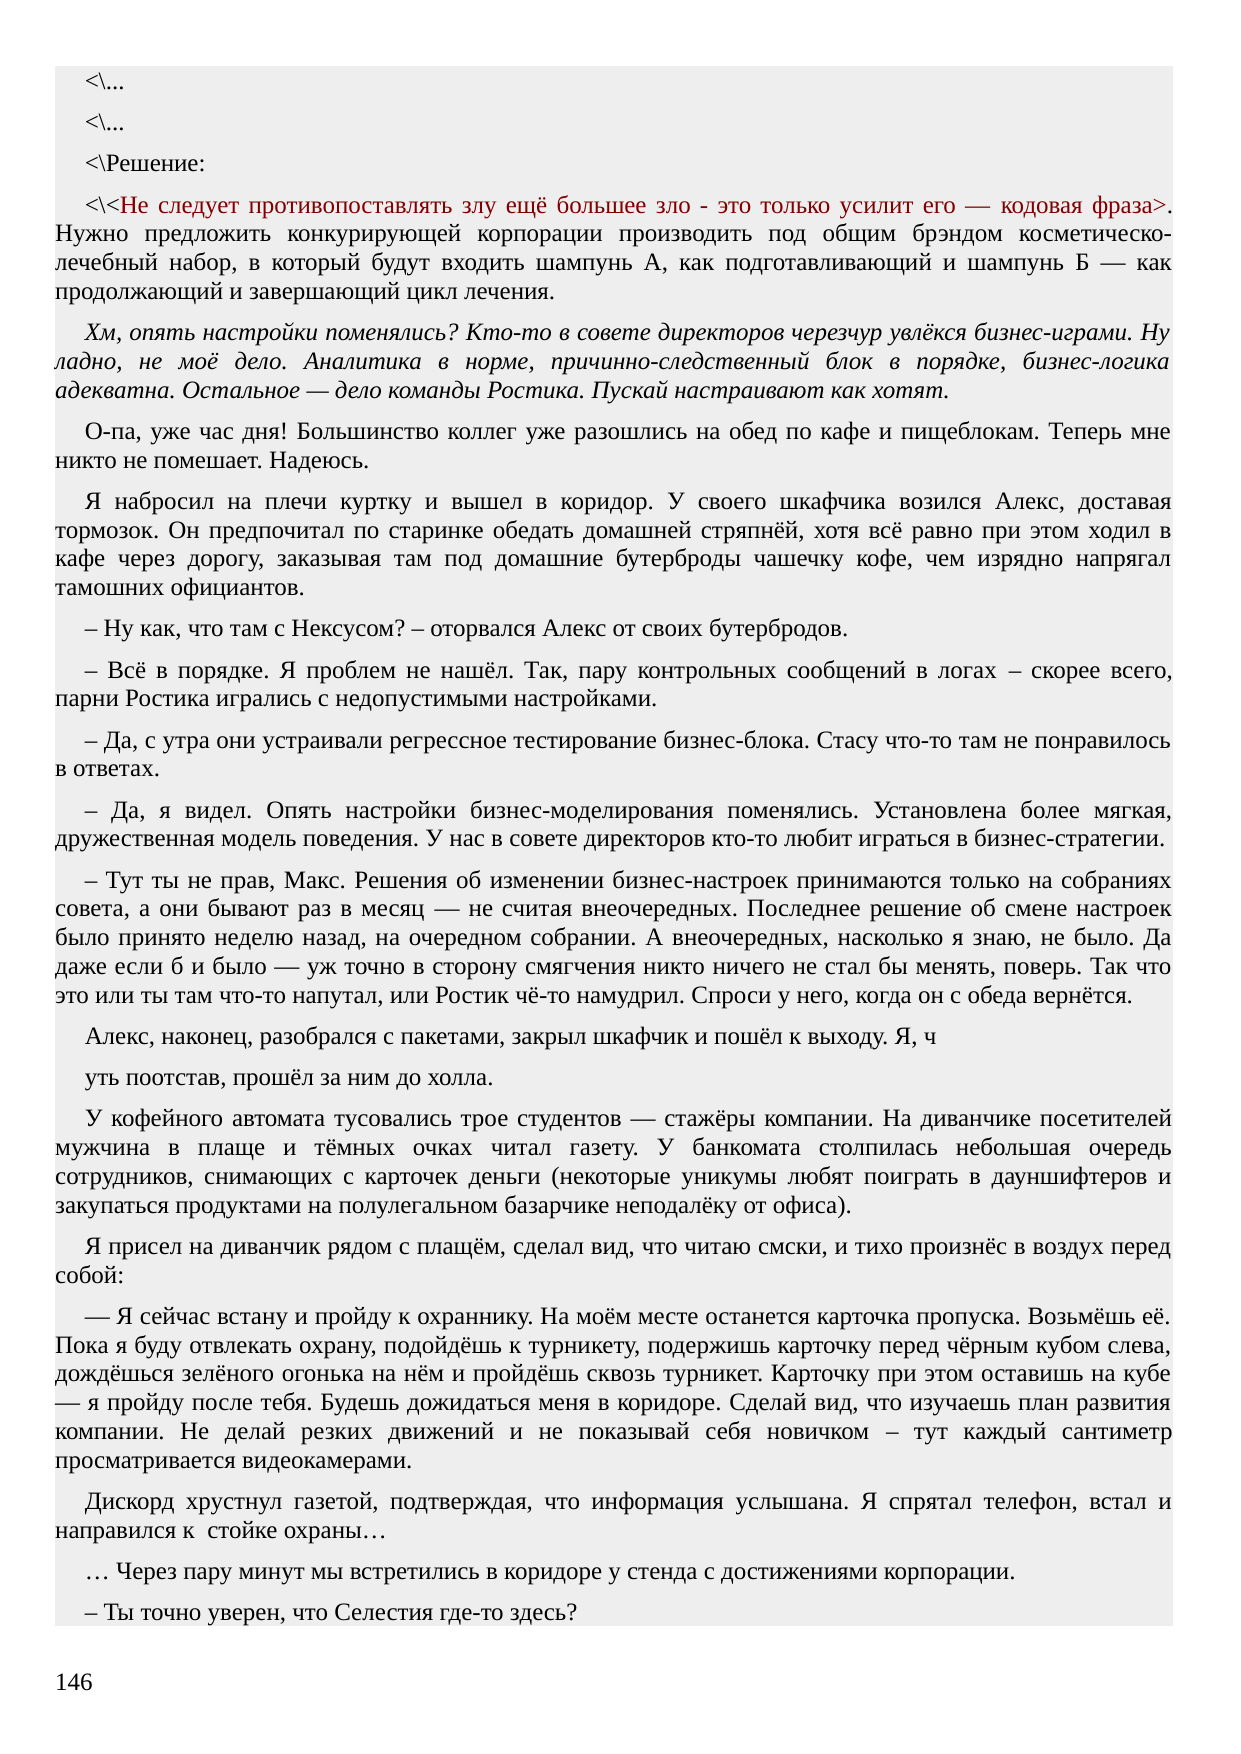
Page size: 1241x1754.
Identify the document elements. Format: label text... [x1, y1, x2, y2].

text — Я сейчас встану и пройду к охраннику. На моём месте останется карточка пропуска. Возьмёшь её. Пока я буду отвлекать охрану, подойдёшь к турникету, подержишь карточку перед чёрным кубом слева, дождёшься зелёного огонька на нём и пройдёшь сквозь турникет. Карточку при этом оставишь на кубе — я пройду после тебя. Будешь дожидаться меня в коридоре. Сделай вид, что изучаешь план развития компании. Не делай резких движений и не показывай себя новичком – тут каждый сантиметр просматривается видеокамерами. [55, 1301, 1173, 1473]
text Я набросил на плечи куртку и вышел в коридор. У своего шкафчика возился Алекс, доставая тормозок. Он предпочитал по старинке обедать домашней стряпнёй, хотя всё равно при этом ходил в кафе через дорогу, заказывая там под домашние бутерброды чашечку кофе, чем изрядно напрягал тамошних официантов. [55, 486, 1173, 601]
text <\... [55, 107, 1173, 136]
text <\<Не следует противопоставлять злу ещё большее зло - это только усилит его — кодовая фраза>. Нужно предложить конкурирующей корпорации производить под общим брэндом косметическо-лечебный набор, в который будут входить шампунь А, как подготавливающий и шампунь Б — как продолжающий и завершающий цикл лечения. [55, 190, 1173, 305]
text Алекс, наконец, разобрался с пакетами, закрыл шкафчик и пошёл к выходу. Я, ч [55, 1021, 1173, 1050]
text – Да, я видел. Опять настройки бизнес-моделирования поменялись. Установлена более мягкая, дружественная модель поведения. У нас в совете директоров кто-то любит играться в бизнес-стратегии. [55, 795, 1173, 852]
text – Да, с утра они устраивали регрессное тестирование бизнес-блока. Стасу что-то там не понравилось в ответах. [55, 725, 1173, 782]
text <\Решение: [55, 148, 1173, 177]
text У кофейного автомата тусовались трое студентов — стажёры компании. На диванчике посетителей мужчина в плаще и тёмных очках читал газету. У банкомата столпилась небольшая очередь сотрудников, снимающих с карточек деньги (некоторые уникумы любят поиграть в дауншифтеров и закупаться продуктами на полулегальном базарчике неподалёку от офиса). [55, 1103, 1173, 1218]
text <\... [55, 66, 1173, 95]
text Хм, опять настройки поменялись? Кто-то в совете директоров черезчур увлёкся бизнес-играми. Ну ладно, не моё дело. Аналитика в норме, причинно-следственный блок в порядке, бизнес-логика адекватна. Остальное — дело команды Ростика. Пускай настраивают как хотят. [55, 317, 1173, 403]
text – Ну как, что там с Нексусом? – оторвался Алекс от своих бутербродов. [55, 613, 1173, 642]
text … Через пару минут мы встретились в коридоре у стенда с достижениями корпорации. [55, 1556, 1173, 1585]
text Дискорд хрустнул газетой, подтверждая, что информация услышана. Я спрятал телефон, встал и направился к стойке охраны… [55, 1486, 1173, 1543]
text – Тут ты не прав, Макс. Решения об изменении бизнес-настроек принимаются только на собраниях совета, а они бывают раз в месяц — не считая внеочередных. Последнее решение об смене настроек было принято неделю назад, на очередном собрании. А внеочередных, насколько я знаю, не было. Да даже если б и было — уж точно в сторону смягчения никто ничего не стал бы менять, поверь. Так что это или ты там что-то напутал, или Ростик чё-то намудрил. Спроси у него, когда он с обеда вернётся. [55, 865, 1173, 1008]
text – Ты точно уверен, что Селестия где-то здесь? [55, 1597, 1173, 1626]
text О-па, уже час дня! Большинство коллег уже разошлись на обед по кафе и пищеблокам. Теперь мне никто не помешает. Надеюсь. [55, 416, 1173, 473]
text Я присел на диванчик рядом с плащём, сделал вид, что читаю смски, и тихо произнёс в воздух перед собой: [55, 1231, 1173, 1288]
text уть поотстав, прошёл за ним до холла. [55, 1062, 1173, 1091]
text – Всё в порядке. Я проблем не нашёл. Так, пару контрольных сообщений в логах – скорее всего, парни Ростика игрались с недопустимыми настройками. [55, 655, 1173, 712]
